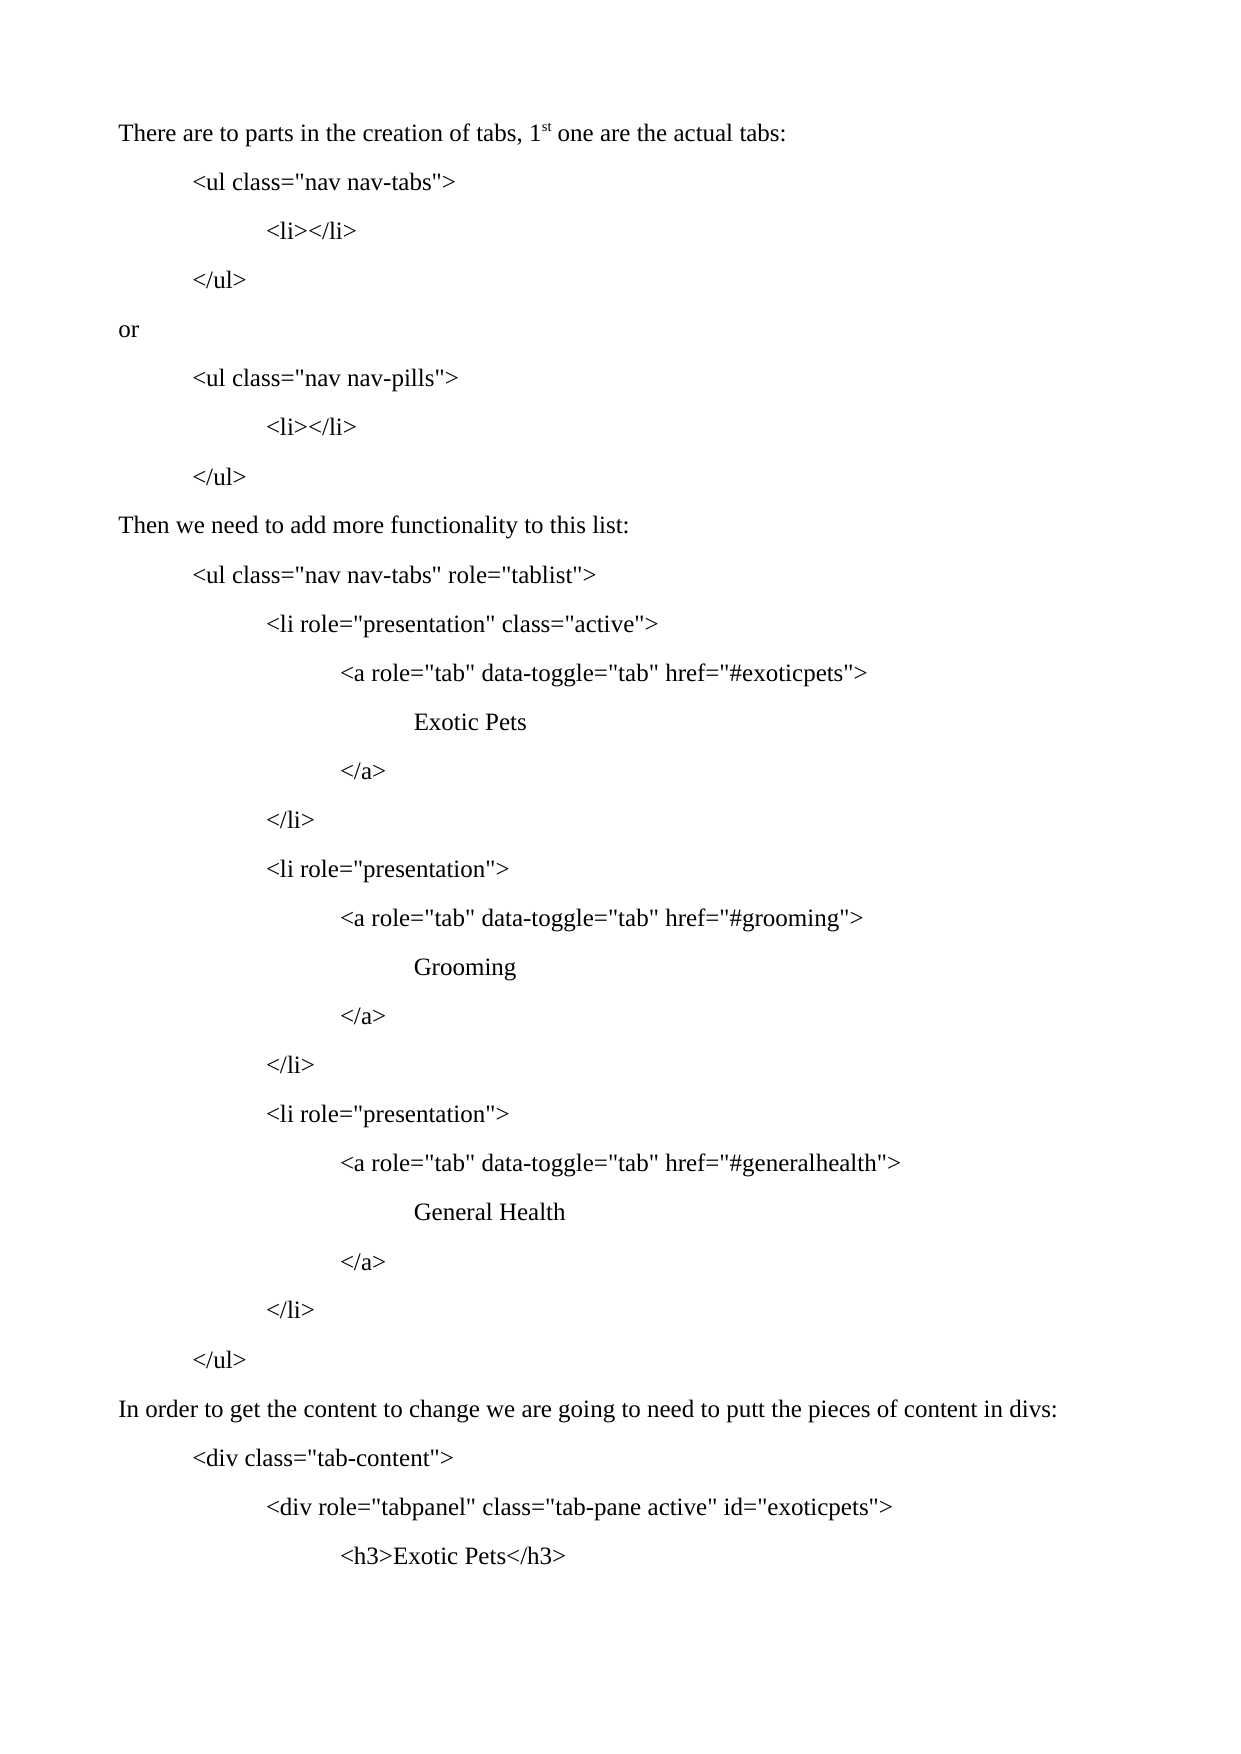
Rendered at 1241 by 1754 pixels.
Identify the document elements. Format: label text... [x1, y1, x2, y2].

text <li role="presentation"> [118, 1099, 1122, 1128]
text </a> [118, 1001, 1122, 1030]
text <a role="tab" data-toggle="tab" href="#exoticpets"> [118, 658, 1122, 687]
text Then we need to add more functionality to this list: [118, 511, 1122, 539]
text <a role="tab" data-toggle="tab" href="#grooming"> [118, 903, 1122, 932]
text <ul class="nav nav-pills"> [118, 363, 1122, 392]
text </ul> [118, 462, 1122, 490]
text Exotic Pets [118, 707, 1122, 736]
text General Health [118, 1197, 1122, 1226]
text </li> [118, 1296, 1122, 1324]
text <li></li> [118, 412, 1122, 441]
text </li> [118, 1050, 1122, 1079]
text </a> [118, 756, 1122, 785]
text <a role="tab" data-toggle="tab" href="#generalhealth"> [118, 1148, 1122, 1177]
text <ul class="nav nav-tabs"> [118, 167, 1122, 196]
text <li role="presentation"> [118, 854, 1122, 883]
text <h3>Exotic Pets</h3> [118, 1541, 1122, 1570]
text or [118, 314, 1122, 343]
text <div class="tab-content"> [118, 1443, 1122, 1472]
text Grooming [118, 952, 1122, 981]
text <ul class="nav nav-tabs" role="tablist"> [118, 560, 1122, 588]
text <div role="tabpanel" class="tab-pane active" id="exoticpets"> [118, 1492, 1122, 1521]
text There are to parts in the creation of tabs, 1st one are the actual tabs: [118, 118, 1122, 147]
text </ul> [118, 1345, 1122, 1373]
text </a> [118, 1247, 1122, 1275]
text <li></li> [118, 216, 1122, 245]
text </li> [118, 805, 1122, 834]
text <li role="presentation" class="active"> [118, 609, 1122, 637]
text </ul> [118, 265, 1122, 294]
text In order to get the content to change we are going to need to putt the pieces of content in divs: [118, 1394, 1122, 1422]
